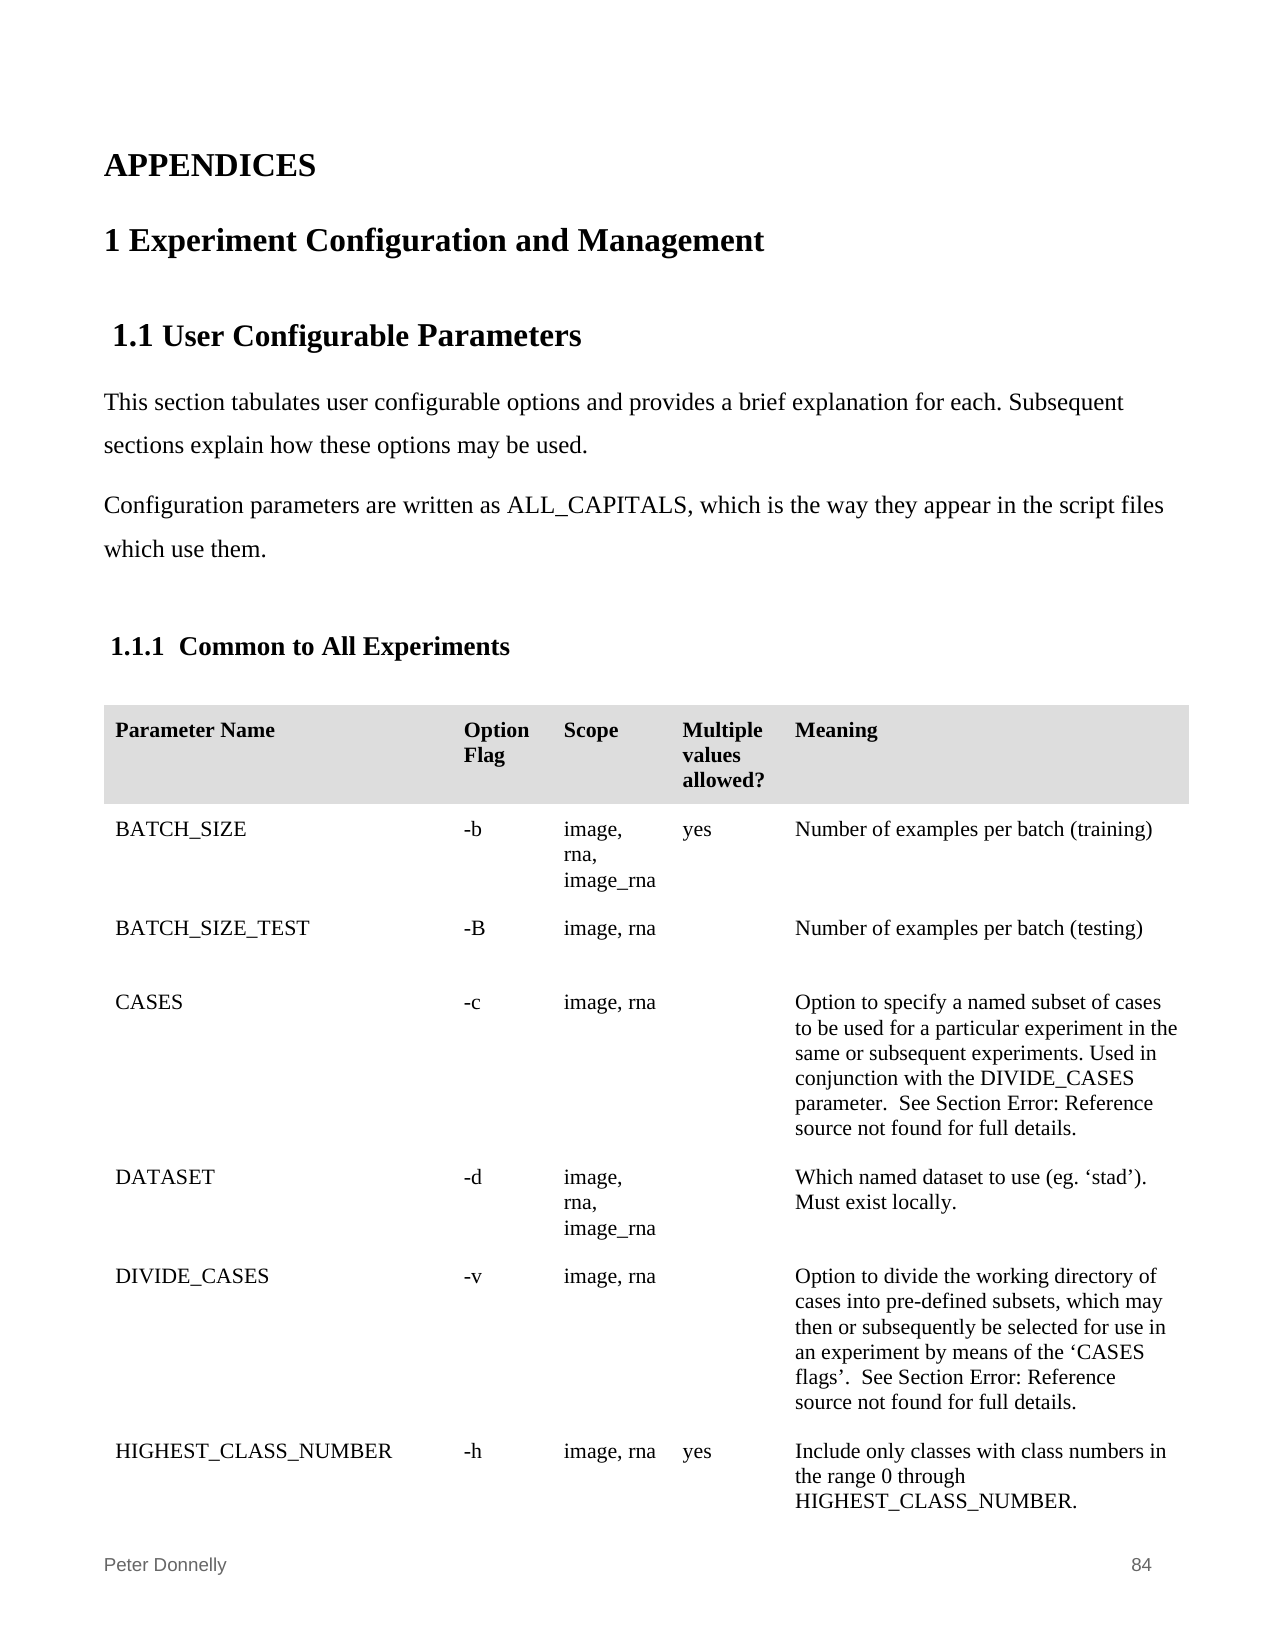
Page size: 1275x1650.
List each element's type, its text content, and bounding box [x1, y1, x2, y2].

table_cell image, rna [552, 904, 671, 978]
table_cell image, rna, image_rna [552, 1153, 671, 1252]
table_cell -h [452, 1426, 552, 1526]
table_cell Option to specify a named subset of cases to be used for a particular experiment in the same or subsequent experiments. Used in conjunction with the DIVIDE_CASES parameter. See Section Error: Reference source not found for full details. [783, 978, 1189, 1152]
table_cell -c [452, 978, 552, 1152]
table_header Option Flag [452, 705, 552, 804]
table_header Meaning [783, 705, 1189, 804]
subtitle User Configurable Parameters [103, 316, 1181, 354]
text Configuration parameters are written as ALL_CAPITALS, which is the way they appear in the script files which use them. [103, 491, 1181, 562]
table_cell [671, 1252, 783, 1426]
table_cell image, rna [552, 1426, 671, 1526]
table_cell [671, 1153, 783, 1252]
table_cell Include only classes with class numbers in the range 0 through HIGHEST_CLASS_NUMBER. [783, 1426, 1189, 1526]
table_cell -b [452, 805, 552, 904]
table_cell [671, 904, 783, 978]
subtitle Common to All Experiments [103, 630, 1181, 661]
table_cell Number of examples per batch (training) [783, 805, 1189, 904]
table_cell DATASET [104, 1153, 452, 1252]
table_cell -v [452, 1252, 552, 1426]
table_cell HIGHEST_CLASS_NUMBER [104, 1426, 452, 1526]
table_cell yes [671, 1426, 783, 1526]
table_header Parameter Name [104, 705, 452, 804]
subtitle APPENDICES [103, 145, 1181, 183]
subtitle Experiment Configuration and Management [103, 221, 1181, 259]
table_cell -d [452, 1153, 552, 1252]
table_cell Number of examples per batch (testing) [783, 904, 1189, 978]
table_cell DIVIDE_CASES [104, 1252, 452, 1426]
table_header Scope [552, 705, 671, 804]
table_header Multiple values allowed? [671, 705, 783, 804]
table_cell CASES [104, 978, 452, 1152]
table_cell image, rna [552, 1252, 671, 1426]
table_cell [671, 978, 783, 1152]
table_cell BATCH_SIZE [104, 805, 452, 904]
table_cell BATCH_SIZE_TEST [104, 904, 452, 978]
table_cell yes [671, 805, 783, 904]
table_cell image, rna, image_rna [552, 805, 671, 904]
table_cell Which named dataset to use (eg. ‘stad’). Must exist locally. [783, 1153, 1189, 1252]
table_cell Option to divide the working directory of cases into pre-defined subsets, which may then or subsequently be selected for use in an experiment by means of the ‘CASES flags’. See Section Error: Reference source not found for full details. [783, 1252, 1189, 1426]
table_cell image, rna [552, 978, 671, 1152]
table_cell -B [452, 904, 552, 978]
text This section tabulates user configurable options and provides a brief explanation for each. Subsequent sections explain how these options may be used. [103, 387, 1181, 458]
